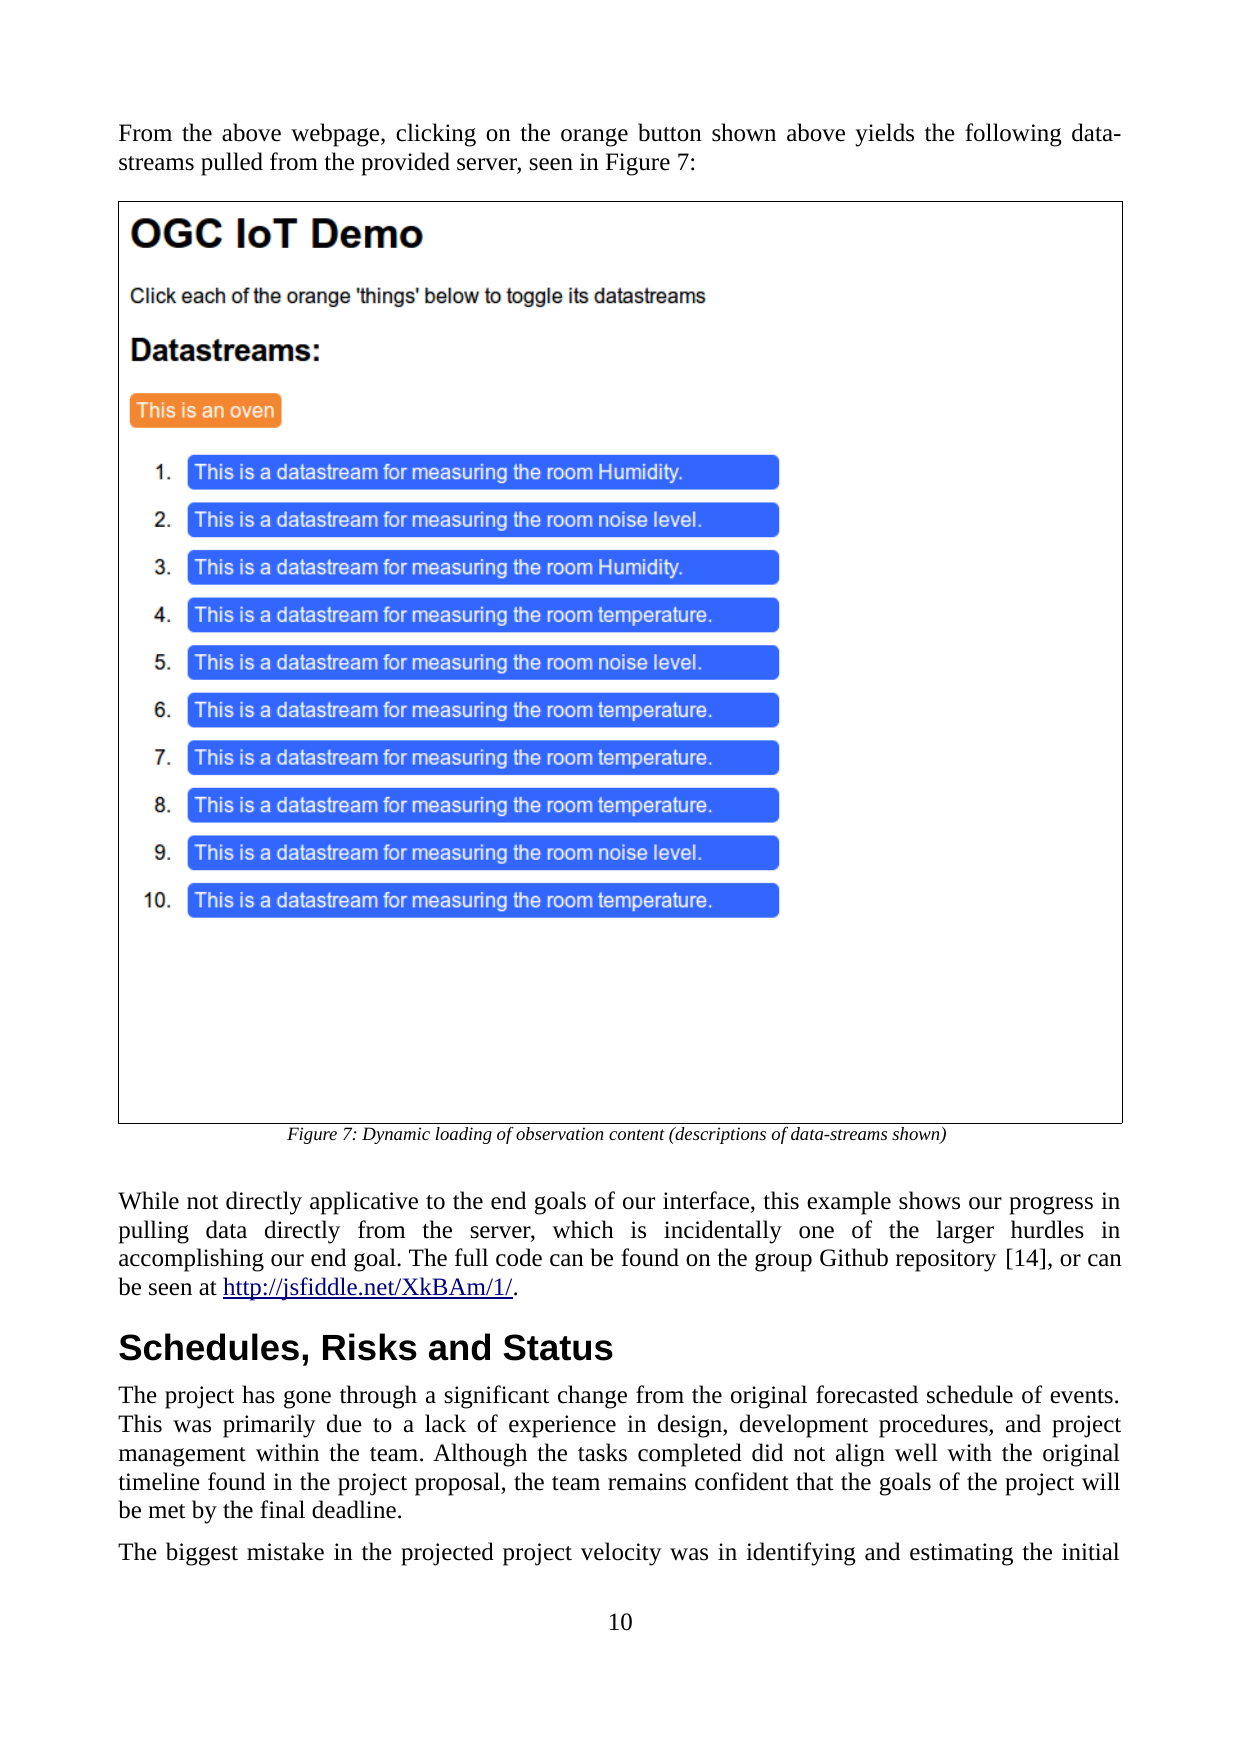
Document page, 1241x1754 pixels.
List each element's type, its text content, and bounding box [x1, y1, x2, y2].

text The project has gone through a significant change from the original forecasted schedule of events. This was primarily due to a lack of experience in design, development procedures, and project management within the team. Although the tasks completed did not align well with the original timeline found in the project proposal, the team remains confident that the goals of the project will be met by the final deadline. [118, 1380, 1122, 1524]
subtitle Schedules, Risks and Status [118, 1326, 1122, 1368]
text [119, 202, 1122, 1123]
text Figure 7: Dynamic loading of observation content (descriptions of data-streams shown) [118, 1124, 1122, 1145]
text From the above webpage, clicking on the orange button shown above yields the following data-streams pulled from the provided server, seen in Figure 7: [118, 118, 1122, 176]
text While not directly applicative to the end goals of our interface, this example shows our progress in pulling data directly from the server, which is incidentally one of the larger hurdles in accomplishing our end goal. The full code can be found on the group Github repository [14], or can be seen at http://jsfiddle.net/XkBAm/1/. [118, 1186, 1122, 1301]
text The biggest mistake in the projected project velocity was in identifying and estimating the initial [118, 1537, 1122, 1565]
picture [121, 203, 1119, 1121]
